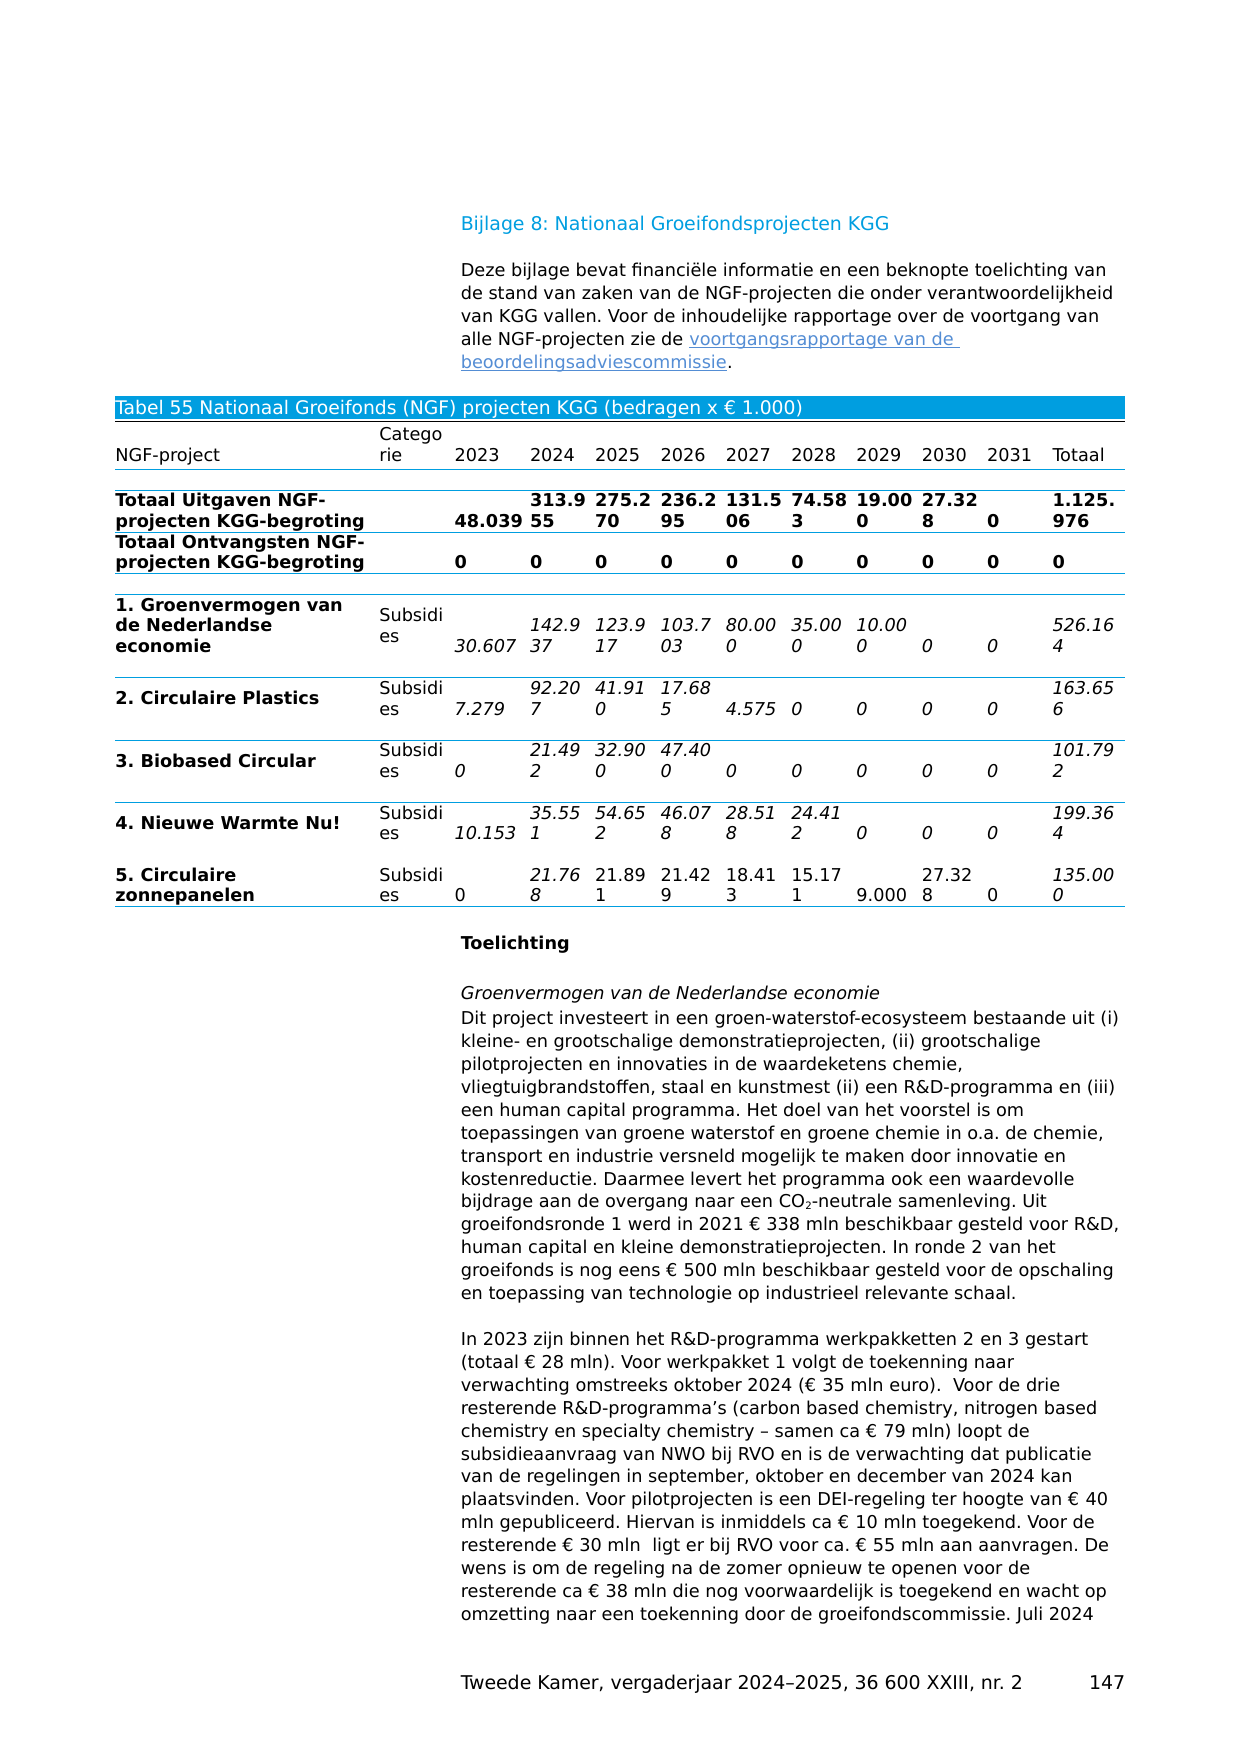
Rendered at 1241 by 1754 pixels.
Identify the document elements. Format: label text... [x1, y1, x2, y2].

table_cell [853, 844, 919, 864]
table_cell [984, 470, 1049, 489]
table_cell 0 [853, 741, 919, 781]
table_cell [788, 719, 853, 740]
table_cell Subsidies [376, 595, 451, 657]
table_cell 21.768 [527, 865, 592, 906]
table_cell [376, 719, 451, 740]
table_cell [527, 719, 592, 740]
table_cell [723, 719, 788, 740]
table_cell 2024 [527, 422, 592, 468]
table_cell [984, 844, 1049, 864]
table_cell 46.078 [658, 803, 723, 844]
table_cell [376, 491, 451, 531]
table_cell 2028 [788, 422, 853, 468]
table_cell 0 [788, 533, 853, 573]
table_cell [919, 574, 984, 594]
table_cell 3. Biobased Circular [115, 741, 376, 781]
table_cell Subsidies [376, 803, 451, 844]
table_cell 92.207 [527, 678, 592, 719]
table_cell 0 [658, 533, 723, 573]
table_cell 47.400 [658, 741, 723, 781]
table_cell 101.792 [1049, 741, 1125, 781]
table_cell [527, 574, 592, 594]
table_cell 30.607 [451, 595, 527, 657]
table_cell [451, 657, 527, 677]
text Toelichting [461, 931, 1125, 954]
table_cell [919, 470, 984, 489]
table_cell 19.000 [853, 491, 919, 531]
table_cell [919, 657, 984, 677]
table_cell [527, 657, 592, 677]
table_cell [376, 844, 451, 864]
table_cell 24.412 [788, 803, 853, 844]
table_cell 9.000 [853, 865, 919, 906]
table_cell [592, 657, 657, 677]
table_cell [376, 781, 451, 802]
table_cell 27.328 [919, 865, 984, 906]
table_cell 0 [723, 741, 788, 781]
table_cell 0 [984, 803, 1049, 844]
table_cell 0 [1049, 533, 1125, 573]
table_cell [451, 844, 527, 864]
table_cell 135.000 [1049, 865, 1125, 906]
table_cell 21.429 [658, 865, 723, 906]
table_cell [115, 719, 376, 740]
table_cell 5. Circulaire zonnepanelen [115, 865, 376, 906]
table_cell [919, 781, 984, 802]
table_cell [376, 574, 451, 594]
table_cell [658, 719, 723, 740]
table_cell 4.575 [723, 678, 788, 719]
table_cell 4. Nieuwe Warmte Nu! [115, 803, 376, 844]
table_cell 0 [788, 678, 853, 719]
table_cell 0 [919, 533, 984, 573]
table_cell [1049, 470, 1125, 489]
table_cell 163.656 [1049, 678, 1125, 719]
table_cell 0 [853, 678, 919, 719]
table_cell [984, 781, 1049, 802]
table_cell Subsidies [376, 741, 451, 781]
table_cell 0 [984, 741, 1049, 781]
table_cell Totaal Uitgaven NGF-projecten KGG-begroting [115, 491, 376, 531]
table_cell 275.270 [592, 491, 657, 531]
table_cell 0 [984, 678, 1049, 719]
table_cell 2. Circulaire Plastics [115, 678, 376, 719]
table_cell [1049, 844, 1125, 864]
table_cell 17.685 [658, 678, 723, 719]
table_cell Totaal Ontvangsten NGF-projecten KGG-begroting [115, 533, 376, 573]
table_cell [658, 470, 723, 489]
table_cell 2025 [592, 422, 657, 468]
table_cell [592, 781, 657, 802]
table_cell 123.917 [592, 595, 657, 657]
text Dit project investeert in een groen-waterstof-ecosysteem bestaande uit (i) kleine- en grootschalige demonstratieprojecten, (ii) grootschalige pilotprojecten en innovaties in de waardeketens chemie, vliegtuigbrandstoffen, staal en kunstmest (ii) een R&D-programma en (iii) een human capital programma. Het doel van het voorstel is om toepassingen van groene waterstof en groene chemie in o.a. de chemie, transport en industrie versneld mogelijk te maken door innovatie en kostenreductie. Daarmee levert het programma ook een waardevolle bijdrage aan de overgang naar een CO2-neutrale samenleving. Uit groeifondsronde 1 werd in 2021 € 338 mln beschikbaar gesteld voor R&D, human capital en kleine demonstratieprojecten. In ronde 2 van het groeifonds is nog eens € 500 mln beschikbaar gesteld voor de opschaling en toepassing van technologie op industrieel relevante schaal. [461, 1006, 1125, 1304]
table_cell 0 [919, 803, 984, 844]
table_cell [788, 574, 853, 594]
table_cell [1049, 781, 1125, 802]
table_cell [788, 781, 853, 802]
table_cell [592, 470, 657, 489]
table_cell 15.171 [788, 865, 853, 906]
table_cell 2030 [919, 422, 984, 468]
text Groenvermogen van de Nederlandse economie [461, 981, 1125, 1004]
table_cell 0 [853, 803, 919, 844]
table_cell 10.000 [853, 595, 919, 657]
table_cell [984, 719, 1049, 740]
table_cell 0 [592, 533, 657, 573]
table_cell 103.703 [658, 595, 723, 657]
table_cell [527, 844, 592, 864]
table_cell 48.039 [451, 491, 527, 531]
table_cell 0 [919, 741, 984, 781]
table_cell Categorie [376, 422, 451, 468]
table_cell 18.413 [723, 865, 788, 906]
table_cell [376, 657, 451, 677]
table_cell [376, 533, 451, 573]
table_cell [919, 719, 984, 740]
table_cell 41.910 [592, 678, 657, 719]
table_cell 7.279 [451, 678, 527, 719]
table_cell [853, 574, 919, 594]
table_cell 2027 [723, 422, 788, 468]
table_cell [1049, 719, 1125, 740]
table_cell 21.492 [527, 741, 592, 781]
table_cell 0 [723, 533, 788, 573]
table_cell NGF-project [115, 422, 376, 468]
table_cell [451, 719, 527, 740]
table_cell [984, 657, 1049, 677]
table_cell 1.125.976 [1049, 491, 1125, 531]
table_cell [592, 719, 657, 740]
table_cell [788, 844, 853, 864]
table_cell [115, 844, 376, 864]
table_cell Totaal [1049, 422, 1125, 468]
table_cell 0 [919, 595, 984, 657]
table_cell 28.518 [723, 803, 788, 844]
table_cell 1. Groenvermogen van de Nederlandse economie [115, 595, 376, 657]
table_cell 0 [527, 533, 592, 573]
table_cell 131.506 [723, 491, 788, 531]
table_cell 2023 [451, 422, 527, 468]
table_cell 35.000 [788, 595, 853, 657]
table_cell [658, 781, 723, 802]
table_cell [723, 844, 788, 864]
table_cell 35.551 [527, 803, 592, 844]
table_cell Subsidies [376, 678, 451, 719]
table_cell [1049, 657, 1125, 677]
table_cell [527, 470, 592, 489]
table_cell [723, 574, 788, 594]
table_cell [853, 719, 919, 740]
table_cell 27.328 [919, 491, 984, 531]
table_cell 2031 [984, 422, 1049, 468]
table_cell 0 [919, 678, 984, 719]
title Bijlage 8: Nationaal Groeifondsprojecten KGG [461, 213, 1125, 235]
table_cell [984, 574, 1049, 594]
table_cell 0 [984, 533, 1049, 573]
table_cell 199.364 [1049, 803, 1125, 844]
table_cell 0 [451, 741, 527, 781]
table_cell [723, 781, 788, 802]
table_cell [853, 470, 919, 489]
table_cell 54.652 [592, 803, 657, 844]
table_cell [115, 657, 376, 677]
table_cell 236.295 [658, 491, 723, 531]
table_cell 32.900 [592, 741, 657, 781]
table_cell 21.891 [592, 865, 657, 906]
table_cell 74.583 [788, 491, 853, 531]
table_cell [658, 574, 723, 594]
table_cell [115, 574, 376, 594]
table_cell [853, 781, 919, 802]
table_cell [788, 470, 853, 489]
table_cell 2029 [853, 422, 919, 468]
table_cell 0 [451, 533, 527, 573]
table_cell 0 [984, 865, 1049, 906]
table_cell [853, 657, 919, 677]
table_cell [451, 470, 527, 489]
table_cell [451, 574, 527, 594]
table_cell 10.153 [451, 803, 527, 844]
table_cell [451, 781, 527, 802]
table_cell [723, 657, 788, 677]
table_cell 0 [788, 741, 853, 781]
table_cell [592, 844, 657, 864]
table_cell 313.955 [527, 491, 592, 531]
table_cell 0 [451, 865, 527, 906]
table_cell 526.164 [1049, 595, 1125, 657]
table_cell [723, 470, 788, 489]
table_cell 2026 [658, 422, 723, 468]
table_cell [788, 657, 853, 677]
table_cell 142.937 [527, 595, 592, 657]
table_cell [115, 781, 376, 802]
text In 2023 zijn binnen het R&D-programma werkpakketten 2 en 3 gestart (totaal € 28 mln). Voor werkpakket 1 volgt de toekenning naar verwachting omstreeks oktober 2024 (€ 35 mln euro). Voor de drie resterende R&D-programma’s (carbon based chemistry, nitrogen based chemistry en specialty chemistry – samen ca € 79 mln) loopt de subsidieaanvraag van NWO bij RVO en is de verwachting dat publicatie van de regelingen in september, oktober en december van 2024 kan plaatsvinden. Voor pilotprojecten is een DEI-regeling ter hoogte van € 40 mln gepubliceerd. Hiervan is inmiddels ca € 10 mln toegekend. Voor de resterende € 30 mln ligt er bij RVO voor ca. € 55 mln aan aanvragen. De wens is om de regeling na de zomer opnieuw te openen voor de resterende ca € 38 mln die nog voorwaardelijk is toegekend en wacht op omzetting naar een toekenning door de groeifondscommissie. Juli 2024 [461, 1327, 1125, 1625]
table_cell 0 [984, 491, 1049, 531]
table_cell [658, 844, 723, 864]
table_cell [527, 781, 592, 802]
table_cell [1049, 574, 1125, 594]
table_cell [919, 844, 984, 864]
text Deze bijlage bevat financiële informatie en een beknopte toelichting van de stand van zaken van de NGF-projecten die onder verantwoordelijkheid van KGG vallen. Voor de inhoudelijke rapportage over de voortgang van alle NGF-projecten zie de voortgangsrapportage van de beoordelingsadviescommissie. [461, 258, 1125, 373]
table_cell Subsidies [376, 865, 451, 906]
table_cell 0 [853, 533, 919, 573]
table_cell 0 [984, 595, 1049, 657]
table_cell [658, 657, 723, 677]
table_cell 80.000 [723, 595, 788, 657]
table_cell [376, 470, 451, 489]
table_cell [115, 470, 376, 489]
table_cell [592, 574, 657, 594]
